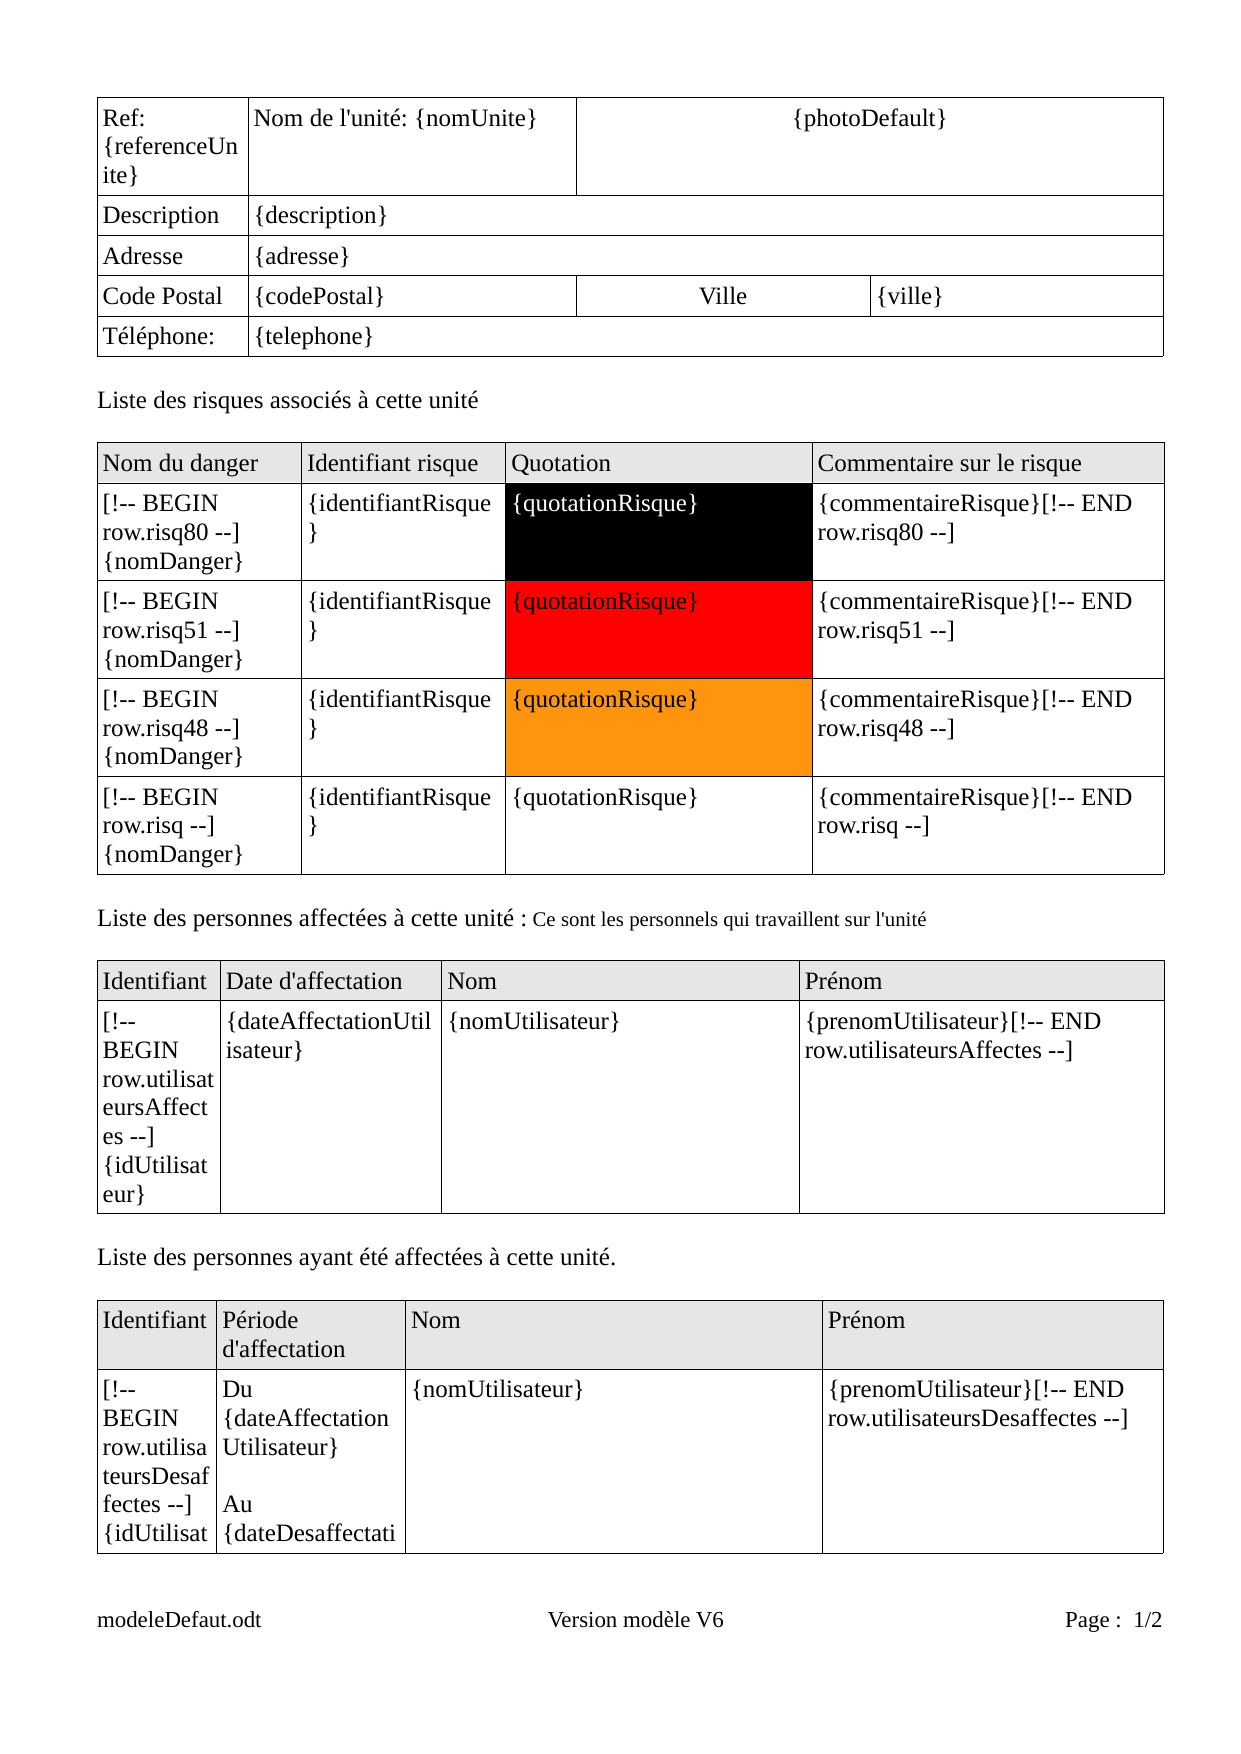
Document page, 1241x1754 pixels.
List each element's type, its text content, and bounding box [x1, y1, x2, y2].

table_cell {nomUtilisateur} [442, 1001, 799, 1213]
table_cell {quotationRisque} [506, 581, 812, 678]
table_cell {commentaireRisque}[!-- END row.risq --] [813, 777, 1164, 874]
text Liste des personnes ayant été affectées à cette unité. [97, 1242, 1164, 1271]
table_cell {quotationRisque} [506, 679, 812, 776]
table_cell {prenomUtilisateur}[!-- END row.utilisateursDesaffectes --] [823, 1370, 1163, 1553]
table_header Prénom [800, 961, 1164, 1000]
table_cell {description} [249, 196, 1163, 235]
table_header Prénom [823, 1301, 1163, 1369]
table_cell [!-- BEGIN row.utilisateursDesaffectes --]{idUtilisat [98, 1370, 216, 1553]
table_header Quotation [506, 443, 812, 482]
table_cell {quotationRisque} [506, 777, 812, 874]
table_cell [!-- BEGIN row.risq48 --]{nomDanger} [98, 679, 301, 776]
table_cell [!-- BEGIN row.risq --]{nomDanger} [98, 777, 301, 874]
table_cell {identifiantRisque} [302, 484, 505, 580]
table_header Nom [442, 961, 799, 1000]
table_header Identifiant risque [302, 443, 505, 482]
table_cell [!-- BEGIN row.risq51 --]{nomDanger} [98, 581, 301, 678]
table_cell {dateAffectationUtilisateur} [221, 1001, 441, 1213]
table_cell {quotationRisque} [506, 484, 812, 580]
table_cell Téléphone: [98, 317, 248, 356]
table_cell Du {dateAffectationUtilisateur} Au {dateDesaffectati [217, 1370, 405, 1553]
table_cell {prenomUtilisateur}[!-- END row.utilisateursAffectes --] [800, 1001, 1164, 1213]
table_header Nom du danger [98, 443, 301, 482]
table_header Période d'affectation [217, 1301, 405, 1369]
table_cell {identifiantRisque} [302, 777, 505, 874]
table_cell {commentaireRisque}[!-- END row.risq48 --] [813, 679, 1164, 776]
table_cell [!-- BEGIN row.utilisateursAffectes --]{idUtilisateur} [98, 1001, 220, 1213]
text Liste des personnes affectées à cette unité : Ce sont les personnels qui travaillent sur l'unité [97, 903, 1164, 931]
table_cell [!-- BEGIN row.risq80 --]{nomDanger} [98, 484, 301, 580]
table_cell {commentaireRisque}[!-- END row.risq80 --] [813, 484, 1164, 580]
table_header {photoDefault} [577, 98, 1163, 194]
table_header Identifiant [98, 1301, 216, 1369]
table_cell Adresse [98, 236, 248, 275]
table_cell Code Postal [98, 276, 248, 316]
table_cell {codePostal} [249, 276, 576, 316]
table_header Date d'affectation [221, 961, 441, 1000]
table_cell Ville [577, 276, 870, 316]
table_header Nom [406, 1301, 822, 1369]
table_header Nom de l'unité: {nomUnite} [249, 98, 576, 194]
table_cell {identifiantRisque} [302, 581, 505, 678]
text Liste des risques associés à cette unité [97, 385, 1164, 413]
table_header Ref: {referenceUnite} [98, 98, 248, 194]
table_cell {ville} [871, 276, 1163, 316]
table_cell {adresse} [249, 236, 1163, 275]
table_header Commentaire sur le risque [813, 443, 1164, 482]
table_cell {identifiantRisque} [302, 679, 505, 776]
table_cell {telephone} [249, 317, 1163, 356]
table_cell Description [98, 196, 248, 235]
table_cell {nomUtilisateur} [406, 1370, 822, 1553]
table_cell {commentaireRisque}[!-- END row.risq51 --] [813, 581, 1164, 678]
table_header Identifiant [98, 961, 220, 1000]
